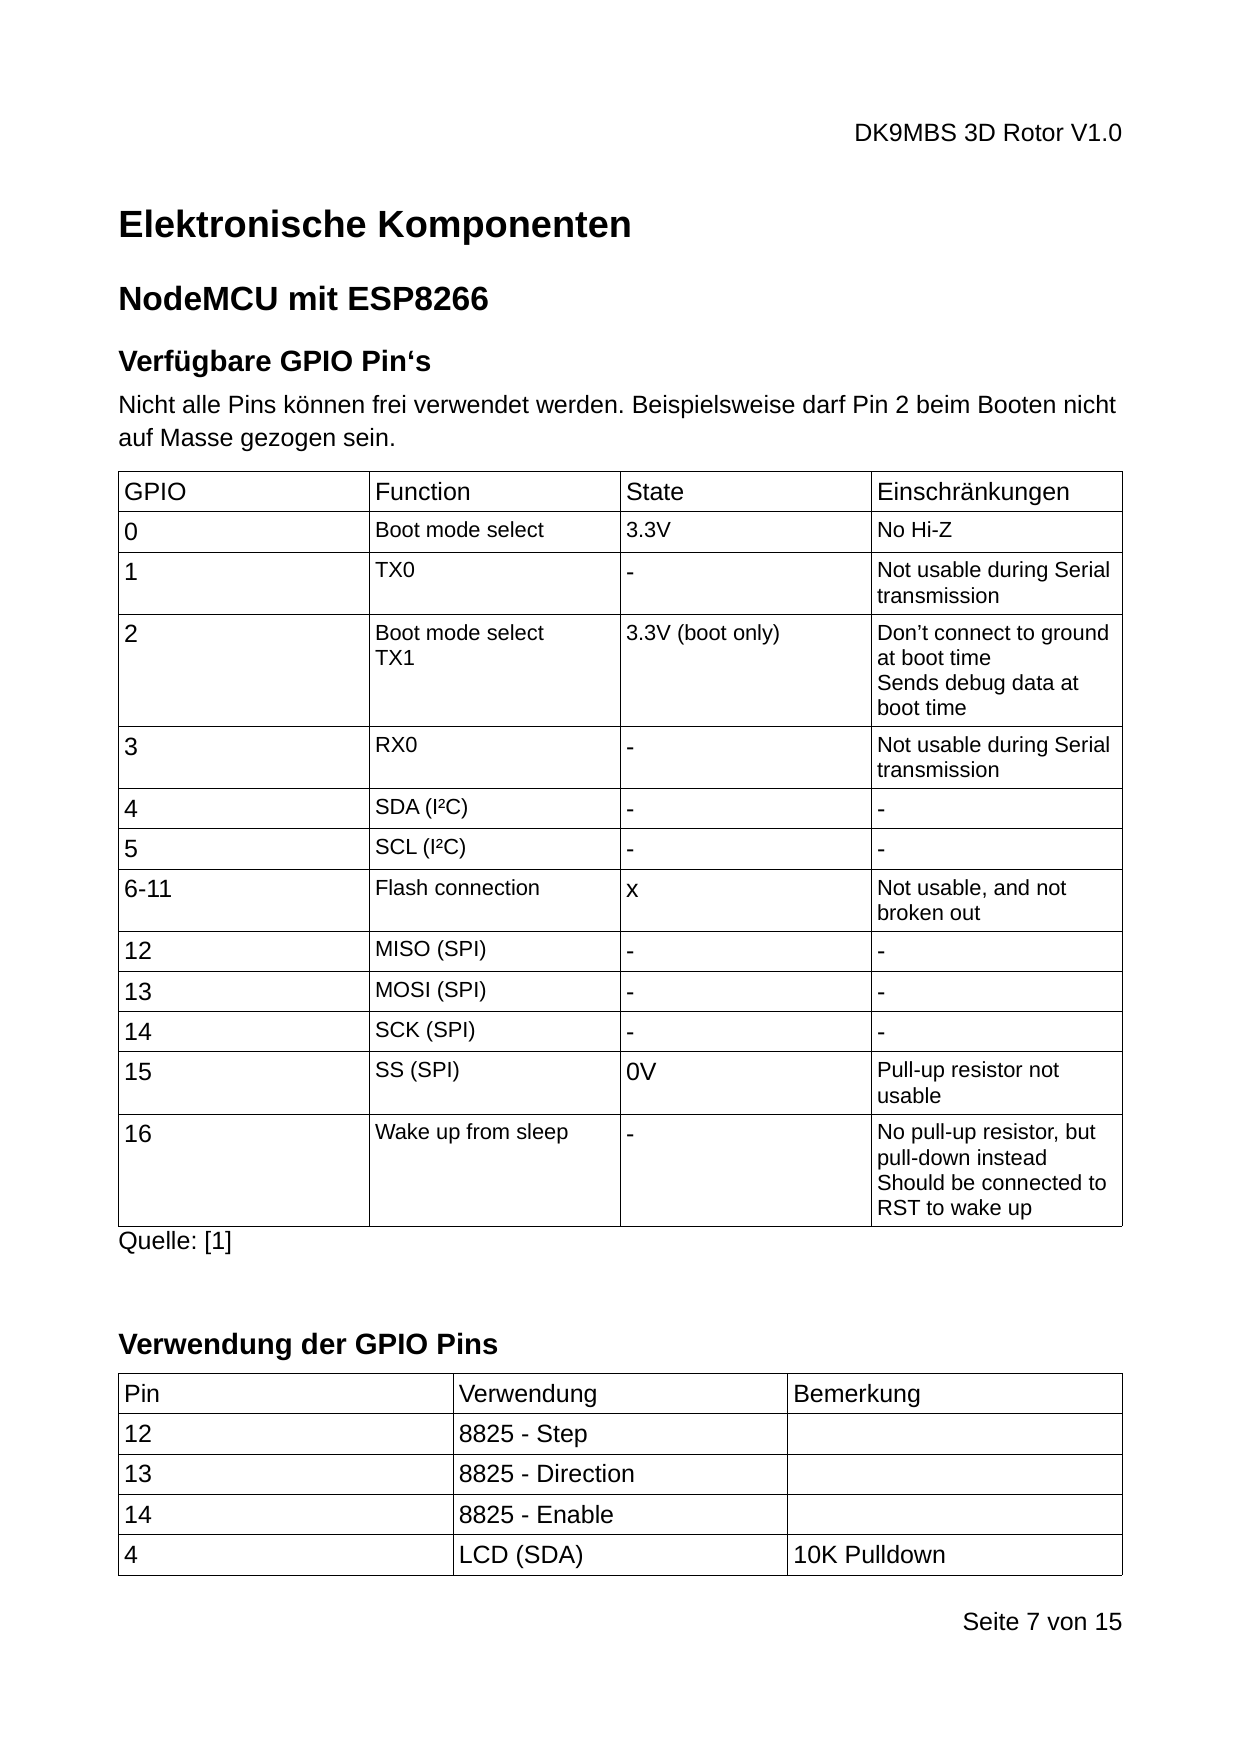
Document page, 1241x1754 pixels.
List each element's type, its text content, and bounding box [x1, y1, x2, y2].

table_header Verwendung [454, 1374, 787, 1413]
table_cell MOSI (SPI) [370, 972, 620, 1011]
table_header Bemerkung [788, 1374, 1122, 1413]
table_cell 1 [119, 553, 369, 613]
table_cell 4 [119, 1535, 453, 1574]
table_cell 3.3V [621, 512, 871, 552]
table_cell Flash connection [370, 870, 620, 931]
table_cell 13 [119, 1455, 453, 1494]
table_cell - [621, 1115, 871, 1226]
table_cell 8825 - Step [454, 1414, 787, 1454]
table_cell Boot mode select [370, 512, 620, 552]
table_cell - [621, 829, 871, 868]
table_cell - [872, 1012, 1122, 1051]
table_cell [788, 1455, 1122, 1494]
table_cell Not usable during Serial transmission [872, 553, 1122, 613]
subtitle Elektronische Komponenten [118, 201, 1122, 245]
table_cell SDA (I²C) [370, 789, 620, 828]
table_cell RX0 [370, 727, 620, 788]
table_cell 12 [119, 932, 369, 971]
table_cell x [621, 870, 871, 931]
table_header State [621, 472, 871, 511]
table_cell - [621, 932, 871, 971]
table_cell 4 [119, 789, 369, 828]
table_cell Not usable during Serial transmission [872, 727, 1122, 788]
table_cell 8825 - Direction [454, 1455, 787, 1494]
table_cell 8825 - Enable [454, 1495, 787, 1534]
table_cell MISO (SPI) [370, 932, 620, 971]
table_cell - [872, 972, 1122, 1011]
table_cell 3 [119, 727, 369, 788]
table_header Function [370, 472, 620, 511]
table_cell 10K Pulldown [788, 1535, 1122, 1574]
table_cell - [872, 789, 1122, 828]
table_cell 13 [119, 972, 369, 1011]
table_cell Don’t connect to ground at boot time Sends debug data at boot time [872, 615, 1122, 726]
table_cell 14 [119, 1012, 369, 1051]
table_cell [788, 1495, 1122, 1534]
table_cell - [621, 553, 871, 613]
table_cell 0 [119, 512, 369, 552]
table_header Einschränkungen [872, 472, 1122, 511]
text Quelle: [1] [118, 1227, 1122, 1255]
table_cell - [872, 829, 1122, 868]
table_cell 5 [119, 829, 369, 868]
table_cell Wake up from sleep [370, 1115, 620, 1226]
table_cell 12 [119, 1414, 453, 1454]
subtitle Verfügbare GPIO Pin‘s [118, 344, 1122, 378]
table_cell LCD (SDA) [454, 1535, 787, 1574]
table_cell 6-11 [119, 870, 369, 931]
table_cell Pull-up resistor not usable [872, 1052, 1122, 1113]
table_cell TX0 [370, 553, 620, 613]
subtitle NodeMCU mit ESP8266 [118, 278, 1122, 317]
table_cell 2 [119, 615, 369, 726]
table_cell SCL (I²C) [370, 829, 620, 868]
table_cell 16 [119, 1115, 369, 1226]
table_cell - [872, 932, 1122, 971]
table_header GPIO [119, 472, 369, 511]
table_cell 0V [621, 1052, 871, 1113]
table_cell - [621, 789, 871, 828]
text Nicht alle Pins können frei verwendet werden. Beispielsweise darf Pin 2 beim Booten nicht auf Masse gezogen sein. [118, 390, 1122, 452]
subtitle Verwendung der GPIO Pins [118, 1327, 1122, 1361]
table_cell 15 [119, 1052, 369, 1113]
table_cell 14 [119, 1495, 453, 1534]
table_cell Not usable, and not broken out [872, 870, 1122, 931]
table_cell 3.3V (boot only) [621, 615, 871, 726]
table_cell - [621, 1012, 871, 1051]
table_cell SS (SPI) [370, 1052, 620, 1113]
table_cell Boot mode select TX1 [370, 615, 620, 726]
table_cell SCK (SPI) [370, 1012, 620, 1051]
table_cell No pull-up resistor, but pull-down instead Should be connected to RST to wake up [872, 1115, 1122, 1226]
table_cell - [621, 972, 871, 1011]
table_cell [788, 1414, 1122, 1454]
table_cell - [621, 727, 871, 788]
table_header Pin [119, 1374, 453, 1413]
table_cell No Hi-Z [872, 512, 1122, 552]
